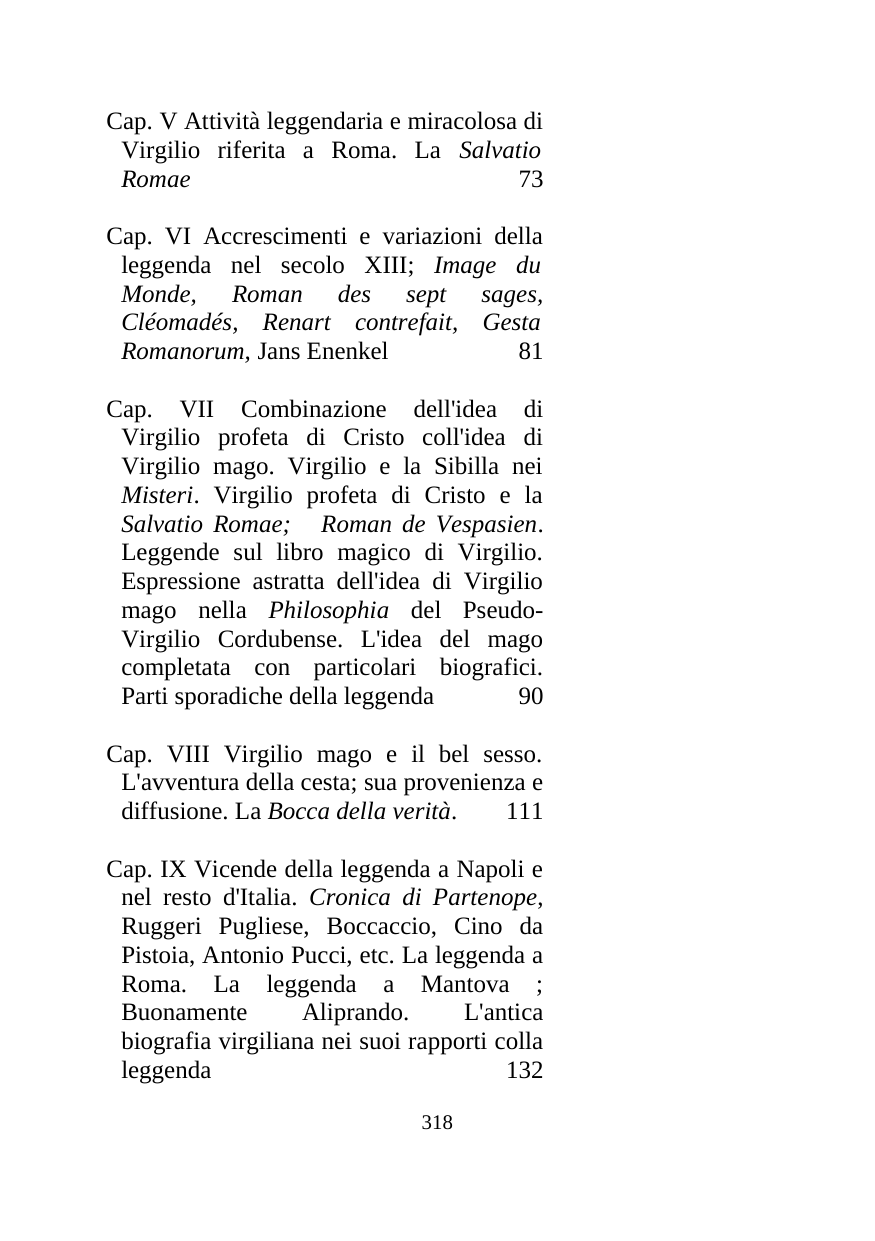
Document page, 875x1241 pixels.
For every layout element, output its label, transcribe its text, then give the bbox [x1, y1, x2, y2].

text Cap. VI Accrescimenti e variazioni della leggenda nel secolo XIII; Image du Monde, Roman des sept sages, Cléomadés, Renart contrefait, Gesta Romanorum, Jans Enenkel 81 [106, 221, 543, 365]
text Cap. VII Combinazione dell'idea di Virgilio profeta di Cristo coll'idea di Virgilio mago. Virgilio e la Sibilla nei Misteri. Virgilio profeta di Cristo e la Salvatio Romae; Roman de Vespasien. Leggende sul libro magico di Virgilio. Espressione astratta dell'idea di Virgilio mago nella Philosophia del Pseudo-Virgilio Cordubense. L'idea del mago completata con particolari biografici. Parti sporadiche della leggenda 90 [106, 394, 543, 710]
text Cap. IX Vicende della leggenda a Napoli e nel resto d'Italia. Cronica di Partenope, Ruggeri Pugliese, Boccaccio, Cino da Pistoia, Antonio Pucci, etc. La leggenda a Roma. La leggenda a Mantova ; Buonamente Aliprando. L'antica biografia virgiliana nei suoi rapporti colla leggenda 132 [106, 854, 543, 1084]
text Cap. V Attività leggendaria e miracolosa di Virgilio riferita a Roma. La Salvatio Romae 73 [106, 106, 543, 192]
text Cap. VIII Virgilio mago e il bel sesso. L'avventura della cesta; sua provenienza e diffusione. La Bocca della verità. 111 [106, 739, 543, 825]
